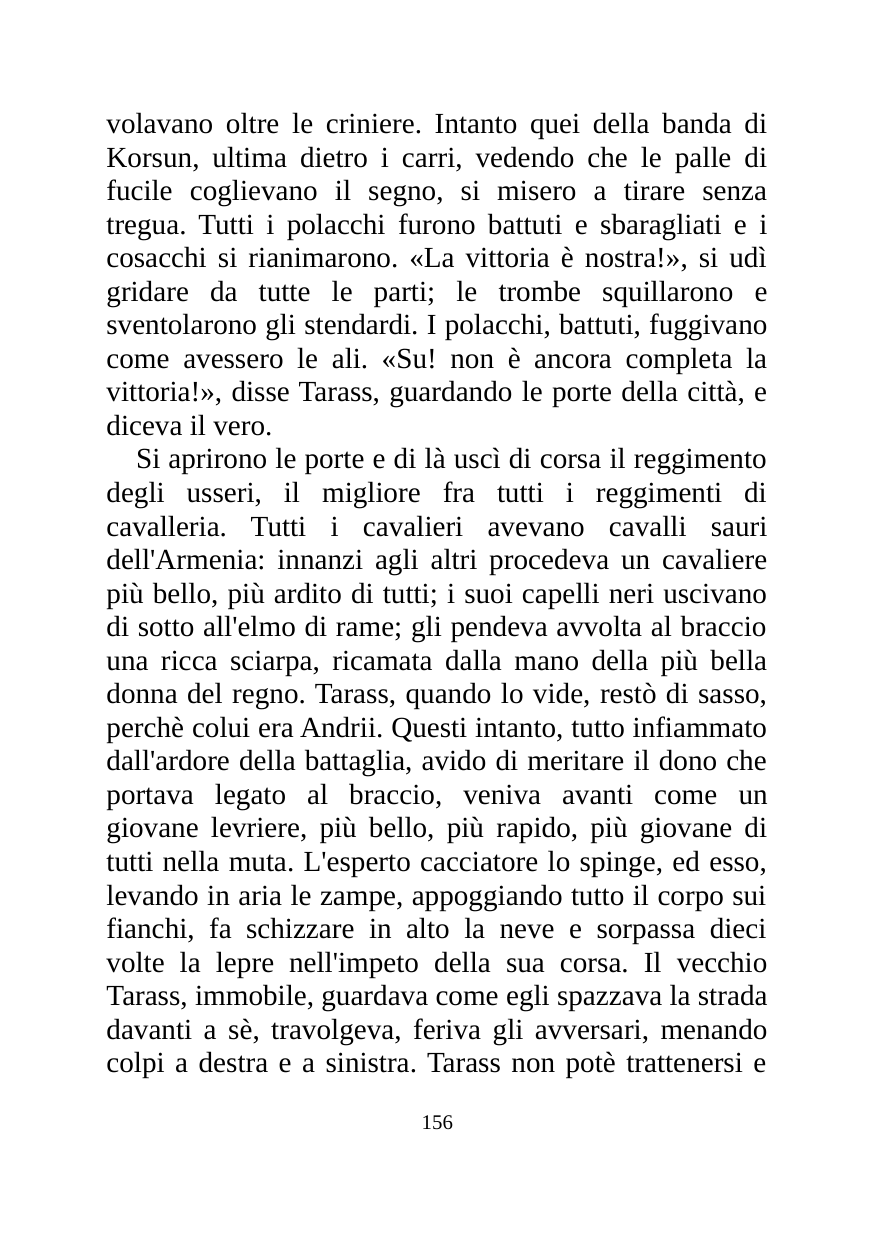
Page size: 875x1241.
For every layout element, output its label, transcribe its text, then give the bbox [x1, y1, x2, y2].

text volavano oltre le criniere. Intanto quei della banda di Korsun, ultima dietro i carri, vedendo che le palle di fucile coglievano il segno, si misero a tirare senza tregua. Tutti i polacchi furono battuti e sbaragliati e i cosacchi si rianimarono. «La vittoria è nostra!», si udì gridare da tutte le parti; le trombe squillarono e sventolarono gli stendardi. I polacchi, battuti, fuggivano come avessero le ali. «Su! non è ancora completa la vittoria!», disse Tarass, guardando le porte della città, e diceva il vero. [106, 106, 768, 442]
text Si aprirono le porte e di là uscì di corsa il reggimento degli usseri, il migliore fra tutti i reggimenti di cavalleria. Tutti i cavalieri avevano cavalli sauri dell'Armenia: innanzi agli altri procedeva un cavaliere più bello, più ardito di tutti; i suoi capelli neri uscivano di sotto all'elmo di rame; gli pendeva avvolta al braccio una ricca sciarpa, ricamata dalla mano della più bella donna del regno. Tarass, quando lo vide, restò di sasso, perchè colui era Andrii. Questi intanto, tutto infiammato dall'ardore della battaglia, avido di meritare il dono che portava legato al braccio, veniva avanti come un giovane levriere, più bello, più rapido, più giovane di tutti nella muta. L'esperto cacciatore lo spinge, ed esso, levando in aria le zampe, appoggiando tutto il corpo sui fianchi, fa schizzare in alto la neve e sorpassa dieci volte la lepre nell'impeto della sua corsa. Il vecchio Tarass, immobile, guardava come egli spazzava la strada davanti a sè, travolgeva, feriva gli avversari, menando colpi a destra e a sinistra. Tarass non potè trattenersi e [106, 442, 768, 1079]
